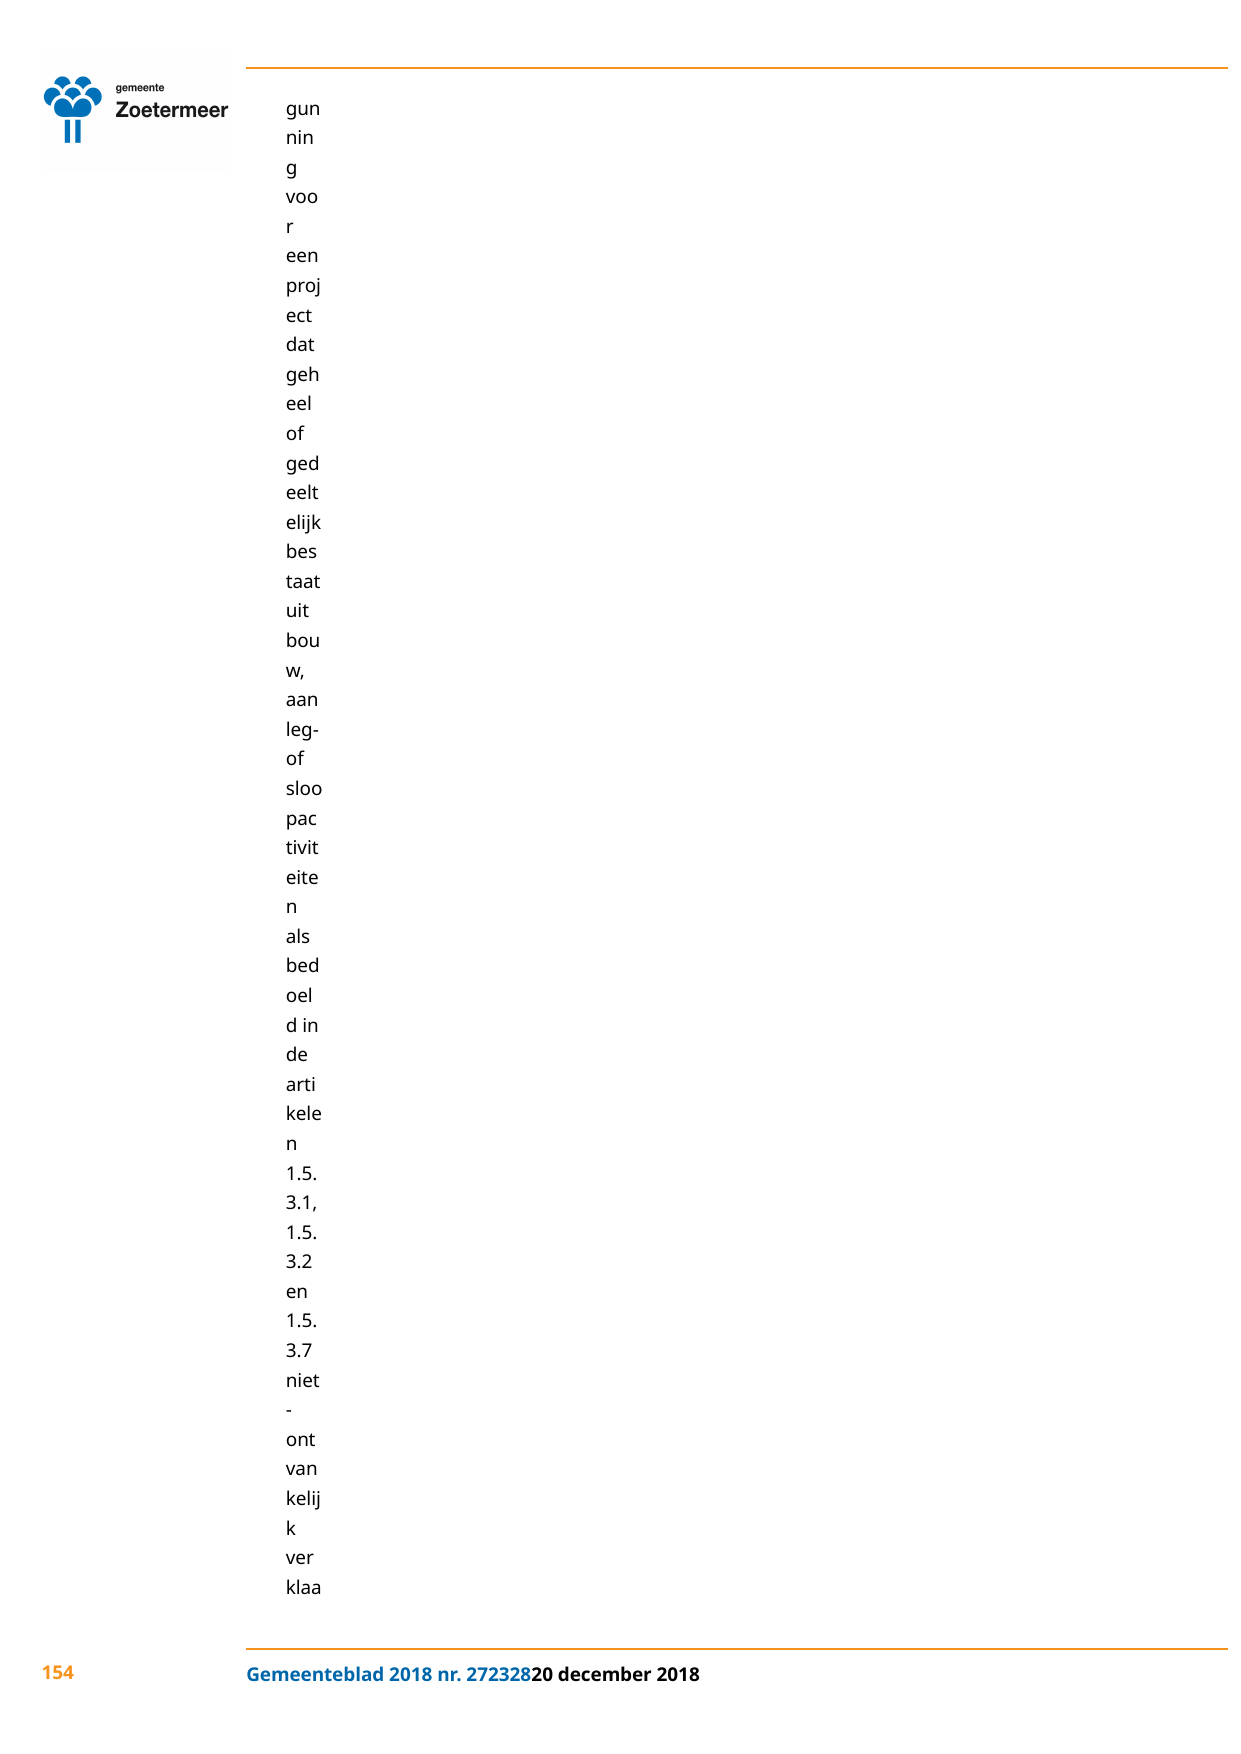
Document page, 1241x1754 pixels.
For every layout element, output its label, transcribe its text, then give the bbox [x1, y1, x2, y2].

table_cell gunning voor een project dat geheel of gedeeltelijk bestaat uit bouw, aanleg- of sloopactiviteiten als bedoeld in de artikelen 1.5.3.1, 1.5.3.2 en 1.5.3.7 niet-ontvankelijk verklaa [286, 95, 323, 1600]
table_cell [361, 95, 398, 1600]
table_cell [323, 95, 361, 1600]
table_cell [248, 95, 286, 1600]
picture [41, 47, 231, 172]
